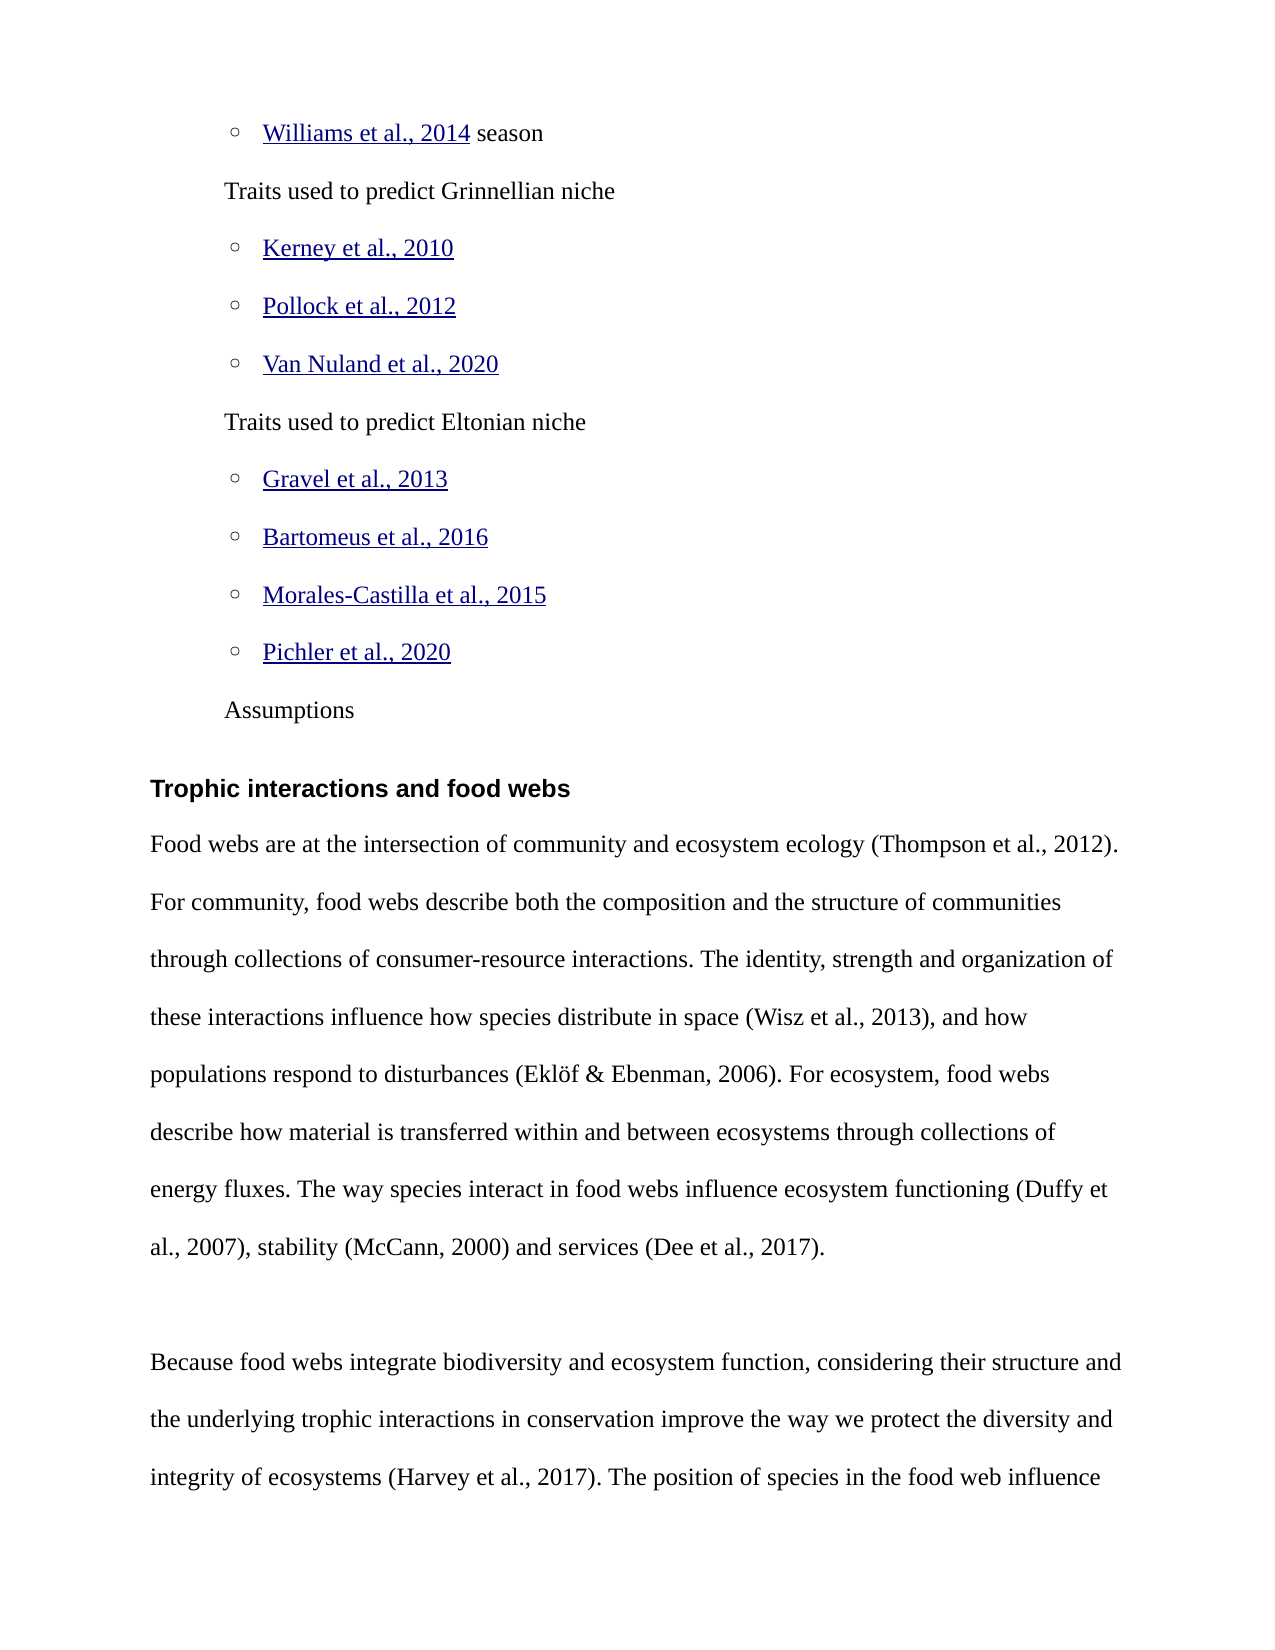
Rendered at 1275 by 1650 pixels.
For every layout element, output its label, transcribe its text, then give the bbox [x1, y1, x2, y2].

list Morales-Castilla et al., 2015 [225, 580, 1125, 608]
list Gravel et al., 2013 [225, 464, 1125, 493]
text Food webs are at the intersection of community and ecosystem ecology (Thompson et al., 2012). For community, food webs describe both the composition and the structure of communities through collections of consumer-resource interactions. The identity, strength and organization of these interactions influence how species distribute in space (Wisz et al., 2013), and how populations respond to disturbances (Eklöf & Ebenman, 2006). For ecosystem, food webs describe how material is transferred within and between ecosystems through collections of energy fluxes. The way species interact in food webs influence ecosystem functioning (Duffy et al., 2007), stability (McCann, 2000) and services (Dee et al., 2017). [150, 829, 1125, 1261]
text Because food webs integrate biodiversity and ecosystem function, considering their structure and the underlying trophic interactions in conservation improve the way we protect the diversity and integrity of ecosystems (Harvey et al., 2017). The position of species in the food web influence [150, 1347, 1125, 1491]
list Williams et al., 2014 season [225, 118, 1125, 147]
text Traits used to predict Eltonian niche [150, 407, 1125, 435]
list Pichler et al., 2020 [225, 637, 1125, 666]
list Kerney et al., 2010 [225, 233, 1125, 262]
list Pollock et al., 2012 [225, 291, 1125, 320]
text Assumptions [150, 695, 1125, 724]
list Van Nuland et al., 2020 [225, 349, 1125, 378]
list Bartomeus et al., 2016 [225, 522, 1125, 551]
text Traits used to predict Grinnellian niche [150, 176, 1125, 204]
subtitle Trophic interactions and food webs [150, 774, 1125, 802]
